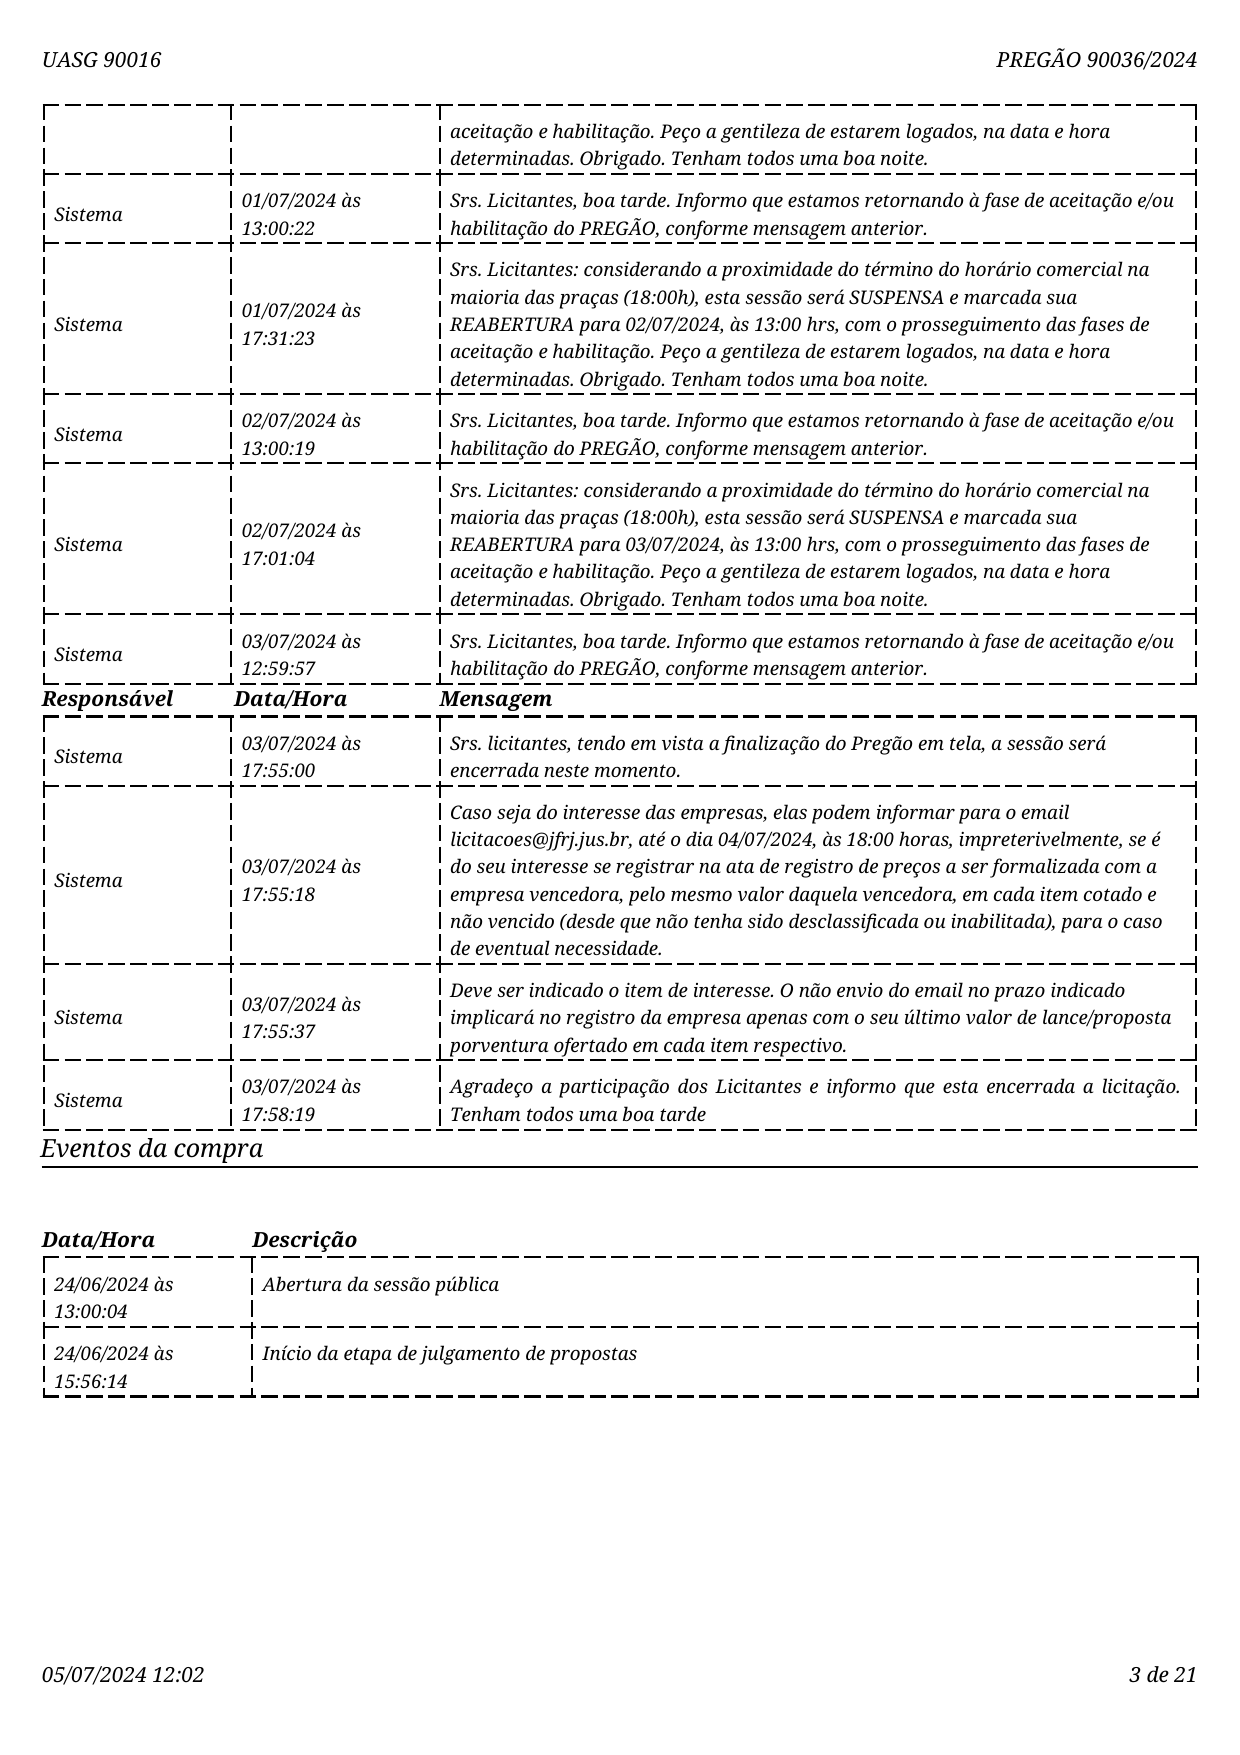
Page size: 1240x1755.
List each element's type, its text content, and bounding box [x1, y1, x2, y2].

table_cell Caso seja do interesse das empresas, elas podem informar para o email licitacoes@jfrj.jus.br, até o dia 04/07/2024, às 18:00 horas, impreterivelmente, se é do seu interesse se registrar na ata de registro de preços a ser formalizada com a empresa vencedora, pelo mesmo valor daquela vencedora, em cada item cotado e não vencido (desde que não tenha sido desclassificada ou inabilitada), para o caso de eventual necessidade. [440, 785, 1196, 963]
table_cell 03/07/2024 às 12:59:57 [231, 613, 439, 682]
table_header Srs. licitantes, tendo em vista a finalização do Pregão em tela, a sessão será encerrada neste momento. [440, 715, 1196, 784]
table_cell Sistema [44, 462, 231, 613]
table_cell Srs. Licitantes, boa tarde. Informo que estamos retornando à fase de aceitação e/ou habilitação do PREGÃO, conforme mensagem anterior. [440, 613, 1196, 682]
table_cell [44, 104, 231, 173]
table_cell Agradeço a participação dos Licitantes e informo que esta encerrada a licitação. Tenham todos uma boa tarde [440, 1059, 1196, 1128]
table_cell 03/07/2024 às 17:55:37 [231, 963, 439, 1059]
table_cell Sistema [44, 1059, 231, 1128]
table_cell 02/07/2024 às 13:00:19 [231, 393, 439, 462]
table_cell 01/07/2024 às 17:31:23 [231, 242, 439, 393]
table_header 24/06/2024 às 13:00:04 [44, 1256, 252, 1326]
table_cell 01/07/2024 às 13:00:22 [231, 173, 439, 242]
table_cell Sistema [44, 393, 231, 462]
table_cell Deve ser indicado o item de interesse. O não envio do email no prazo indicado implicará no registro da empresa apenas com o seu último valor de lance/proposta porventura ofertado em cada item respectivo. [440, 963, 1196, 1059]
table_cell Sistema [44, 613, 231, 682]
table_header Sistema [44, 715, 231, 784]
table_cell [231, 104, 439, 173]
table_cell Srs. Licitantes: considerando a proximidade do término do horário comercial na maioria das praças (18:00h), esta sessão será SUSPENSA e marcada sua REABERTURA para 03/07/2024, às 13:00 hrs, com o prosseguimento das fases de aceitação e habilitação. Peço a gentileza de estarem logados, na data e hora determinadas. Obrigado. Tenham todos uma boa noite. [440, 462, 1196, 613]
table_cell Srs. Licitantes: considerando a proximidade do término do horário comercial na maioria das praças (18:00h), esta sessão será SUSPENSA e marcada sua REABERTURA para 02/07/2024, às 13:00 hrs, com o prosseguimento das fases de aceitação e habilitação. Peço a gentileza de estarem logados, na data e hora determinadas. Obrigado. Tenham todos uma boa noite. [440, 242, 1196, 393]
table_cell Sistema [44, 963, 231, 1059]
table_cell Sistema [44, 785, 231, 963]
text Data/Hora Descrição [42, 1225, 1200, 1254]
table_cell 03/07/2024 às 17:58:19 [231, 1059, 439, 1128]
table_cell Início da etapa de julgamento de propostas [252, 1326, 1198, 1395]
table_cell 24/06/2024 às 15:56:14 [44, 1326, 252, 1395]
table_cell 03/07/2024 às 17:55:18 [231, 785, 439, 963]
table_cell Srs. Licitantes, boa tarde. Informo que estamos retornando à fase de aceitação e/ou habilitação do PREGÃO, conforme mensagem anterior. [440, 173, 1196, 242]
table_header 03/07/2024 às 17:55:00 [231, 715, 439, 784]
table_cell 02/07/2024 às 17:01:04 [231, 462, 439, 613]
table_cell Sistema [44, 242, 231, 393]
text Eventos da compra [40, 1131, 1200, 1164]
table_cell Srs. Licitantes, boa tarde. Informo que estamos retornando à fase de aceitação e/ou habilitação do PREGÃO, conforme mensagem anterior. [440, 393, 1196, 462]
table_cell aceitação e habilitação. Peço a gentileza de estarem logados, na data e hora determinadas. Obrigado. Tenham todos uma boa noite. [440, 104, 1196, 173]
table_cell Sistema [44, 173, 231, 242]
text Responsável Data/Hora Mensagem [42, 684, 1200, 713]
table_header Abertura da sessão pública [252, 1256, 1198, 1326]
